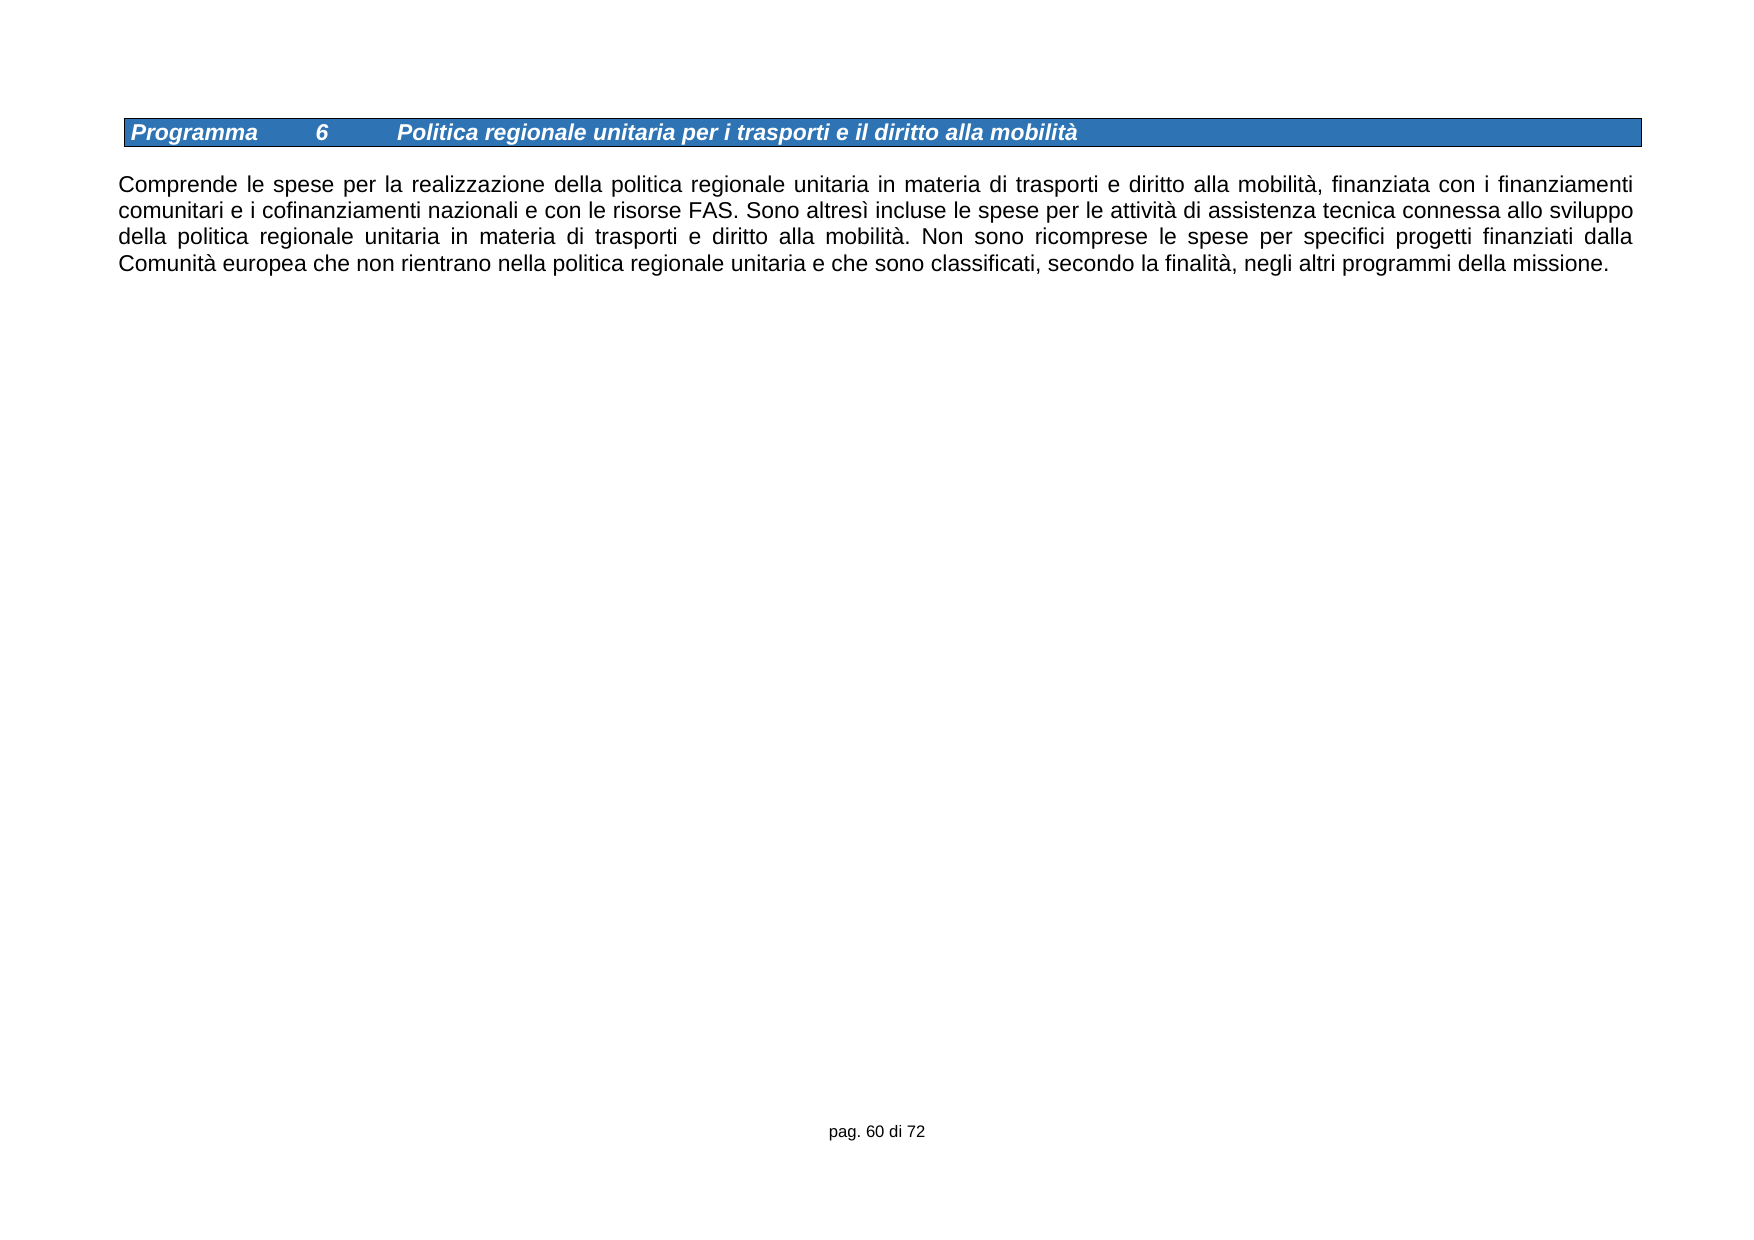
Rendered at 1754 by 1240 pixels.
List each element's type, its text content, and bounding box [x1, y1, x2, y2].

table_header 6 [309, 119, 391, 146]
table_header Programma [125, 119, 309, 146]
text Comprende le spese per la realizzazione della politica regionale unitaria in materia di trasporti e diritto alla mobilità, finanziata con i finanziamenti comunitari e i cofinanziamenti nazionali e con le risorse FAS. Sono altresì incluse le spese per le attività di assistenza tecnica connessa allo sviluppo della politica regionale unitaria in materia di trasporti e diritto alla mobilità. Non sono ricomprese le spese per specifici progetti finanziati dalla Comunità europea che non rientrano nella politica regionale unitaria e che sono classificati, secondo la finalità, negli altri programmi della missione. [118, 171, 1636, 276]
table_header Politica regionale unitaria per i trasporti e il diritto alla mobilità [391, 119, 1641, 146]
